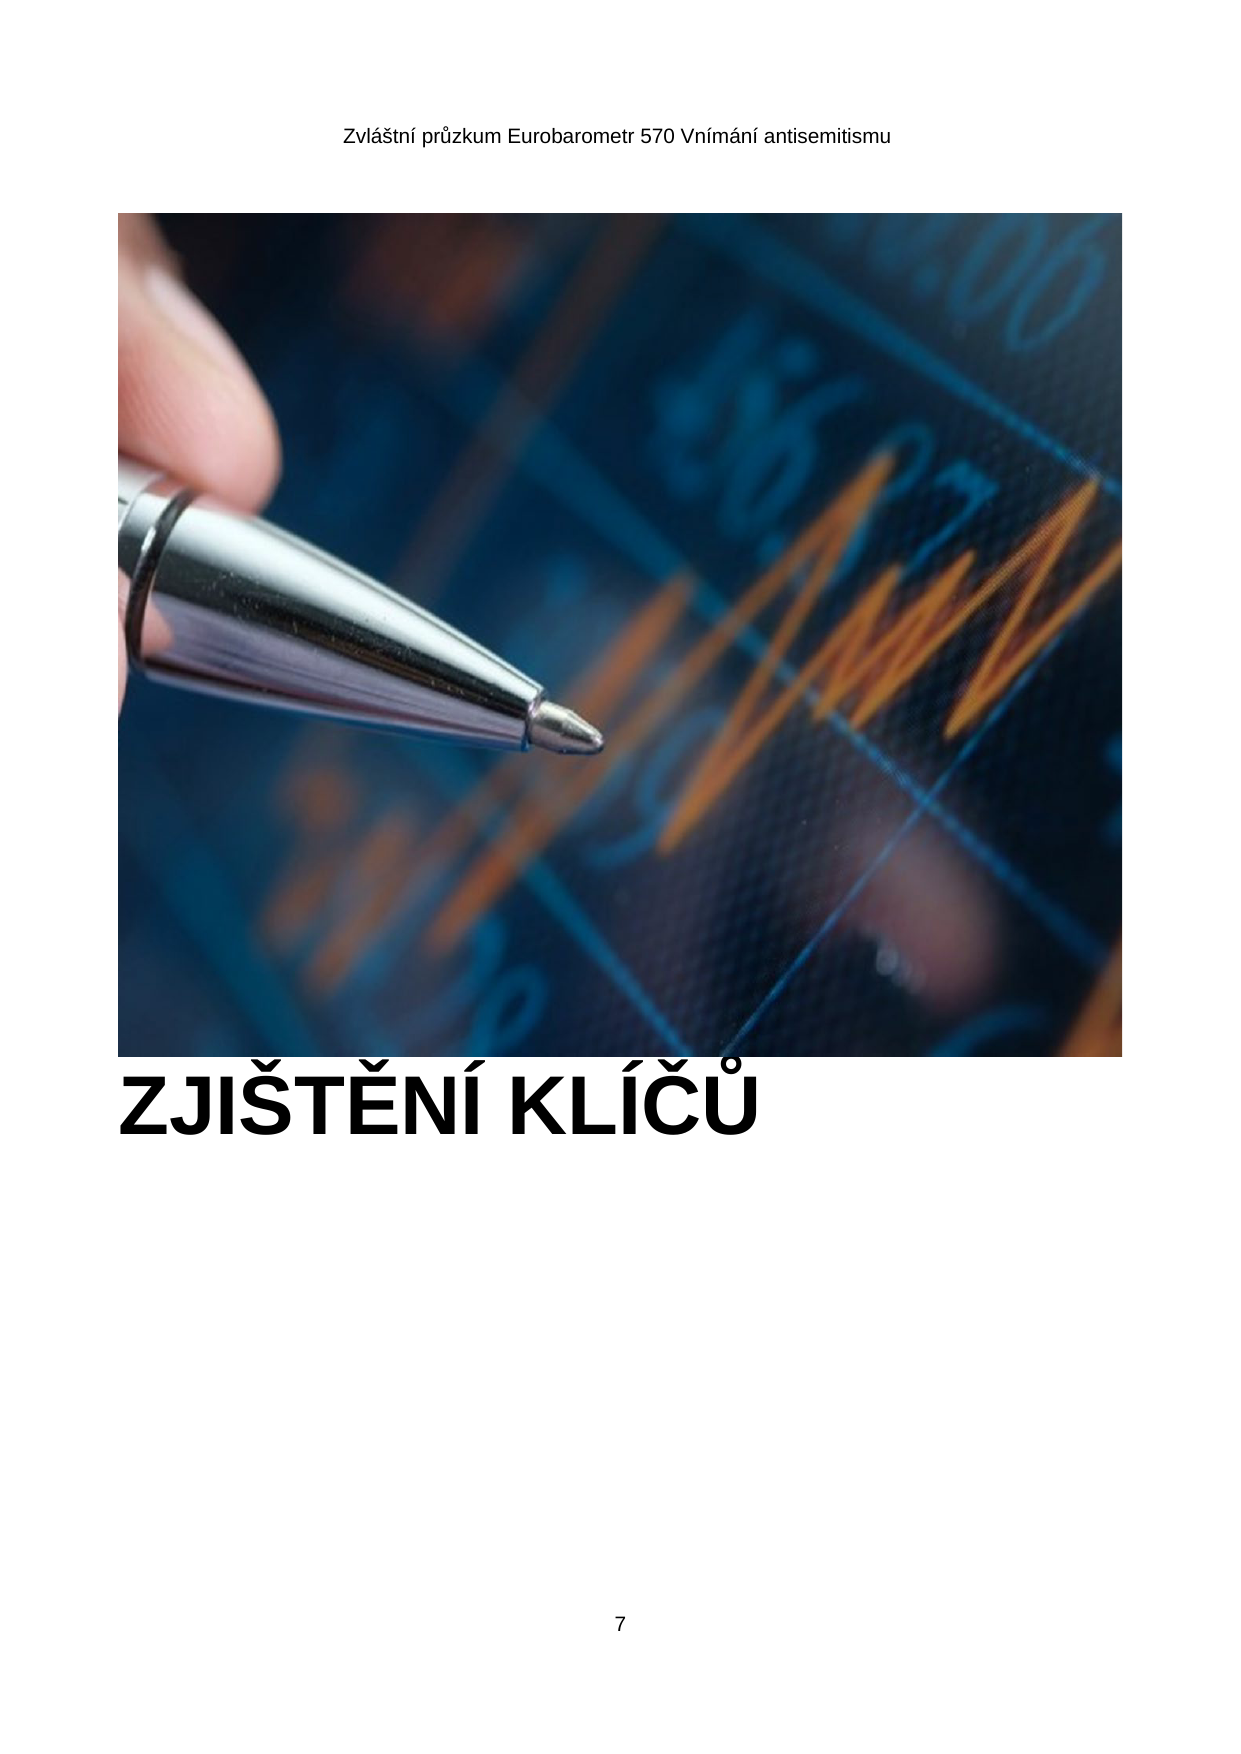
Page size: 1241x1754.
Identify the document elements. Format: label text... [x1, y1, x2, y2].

picture [220, 959, 244, 970]
picture [118, 213, 1123, 1057]
subtitle ZJIŠTĚNÍ KLÍČŮ [118, 1057, 1122, 1152]
